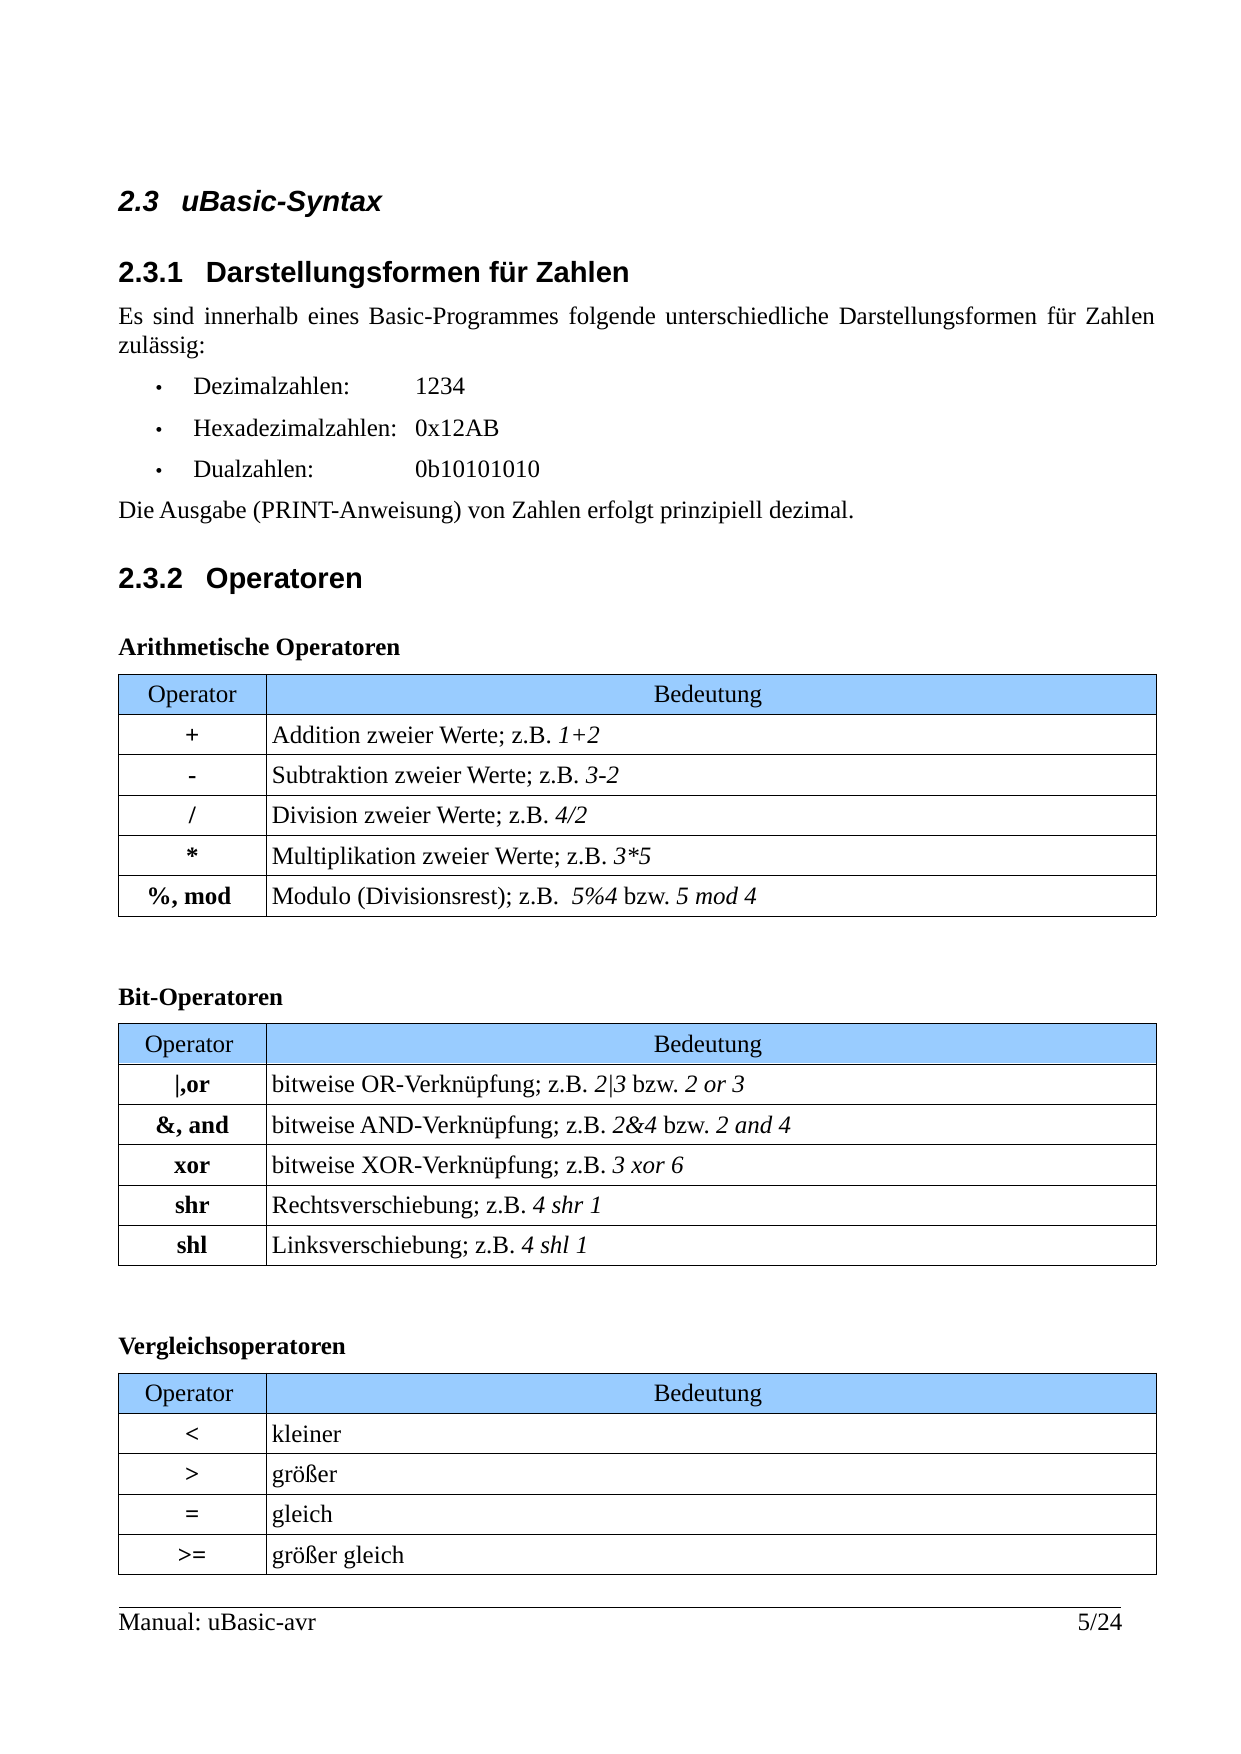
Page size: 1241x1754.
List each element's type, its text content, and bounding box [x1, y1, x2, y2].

subtitle Operatoren [118, 561, 1156, 595]
table_header Operator [119, 1024, 266, 1063]
subtitle Arithmetische Operatoren [118, 632, 1156, 661]
table_cell bitweise XOR-Verknüpfung; z.B. 3 xor 6 [267, 1145, 1156, 1184]
table_cell / [119, 796, 266, 835]
text Die Ausgabe (PRINT-Anweisung) von Zahlen erfolgt prinzipiell dezimal. [118, 495, 1156, 524]
table_cell bitweise AND-Verknüpfung; z.B. 2&4 bzw. 2 and 4 [267, 1105, 1156, 1144]
text Es sind innerhalb eines Basic-Programmes folgende unterschiedliche Darstellungsformen für Zahlen zulässig: [118, 301, 1156, 359]
subtitle Bit-Operatoren [118, 982, 1156, 1011]
table_cell < [119, 1414, 266, 1453]
table_header Operator [119, 675, 266, 714]
table_cell Modulo (Divisionsrest); z.B. 5%4 bzw. 5 mod 4 [267, 876, 1156, 916]
table_cell größer [267, 1454, 1156, 1494]
list Dezimalzahlen: 1234 [156, 371, 1156, 400]
table_cell größer gleich [267, 1535, 1156, 1574]
table_cell Rechtsverschiebung; z.B. 4 shr 1 [267, 1186, 1156, 1225]
table_cell + [119, 715, 266, 754]
table_cell &, and [119, 1105, 266, 1144]
table_cell bitweise OR-Verknüpfung; z.B. 2|3 bzw. 2 or 3 [267, 1065, 1156, 1104]
table_cell gleich [267, 1495, 1156, 1534]
table_cell Subtraktion zweier Werte; z.B. 3-2 [267, 755, 1156, 795]
list Hexadezimalzahlen: 0x12AB [156, 413, 1156, 441]
table_cell = [119, 1495, 266, 1534]
table_cell kleiner [267, 1414, 1156, 1453]
table_cell |,or [119, 1065, 266, 1104]
subtitle uBasic-Syntax [118, 184, 1156, 218]
table_header Bedeutung [267, 1024, 1156, 1063]
table_cell >= [119, 1535, 266, 1574]
subtitle Vergleichsoperatoren [118, 1331, 1156, 1360]
table_header Bedeutung [267, 675, 1156, 714]
table_cell * [119, 836, 266, 875]
table_header Operator [119, 1374, 266, 1413]
table_cell %, mod [119, 876, 266, 916]
table_cell shr [119, 1186, 266, 1225]
subtitle Darstellungsformen für Zahlen [118, 255, 1156, 289]
table_cell Addition zweier Werte; z.B. 1+2 [267, 715, 1156, 754]
list Dualzahlen: 0b10101010 [156, 454, 1156, 483]
table_cell Multiplikation zweier Werte; z.B. 3*5 [267, 836, 1156, 875]
table_cell Division zweier Werte; z.B. 4/2 [267, 796, 1156, 835]
table_cell Linksverschiebung; z.B. 4 shl 1 [267, 1226, 1156, 1265]
table_cell xor [119, 1145, 266, 1184]
table_cell - [119, 755, 266, 795]
table_header Bedeutung [267, 1374, 1156, 1413]
table_cell > [119, 1454, 266, 1494]
table_cell shl [119, 1226, 266, 1265]
